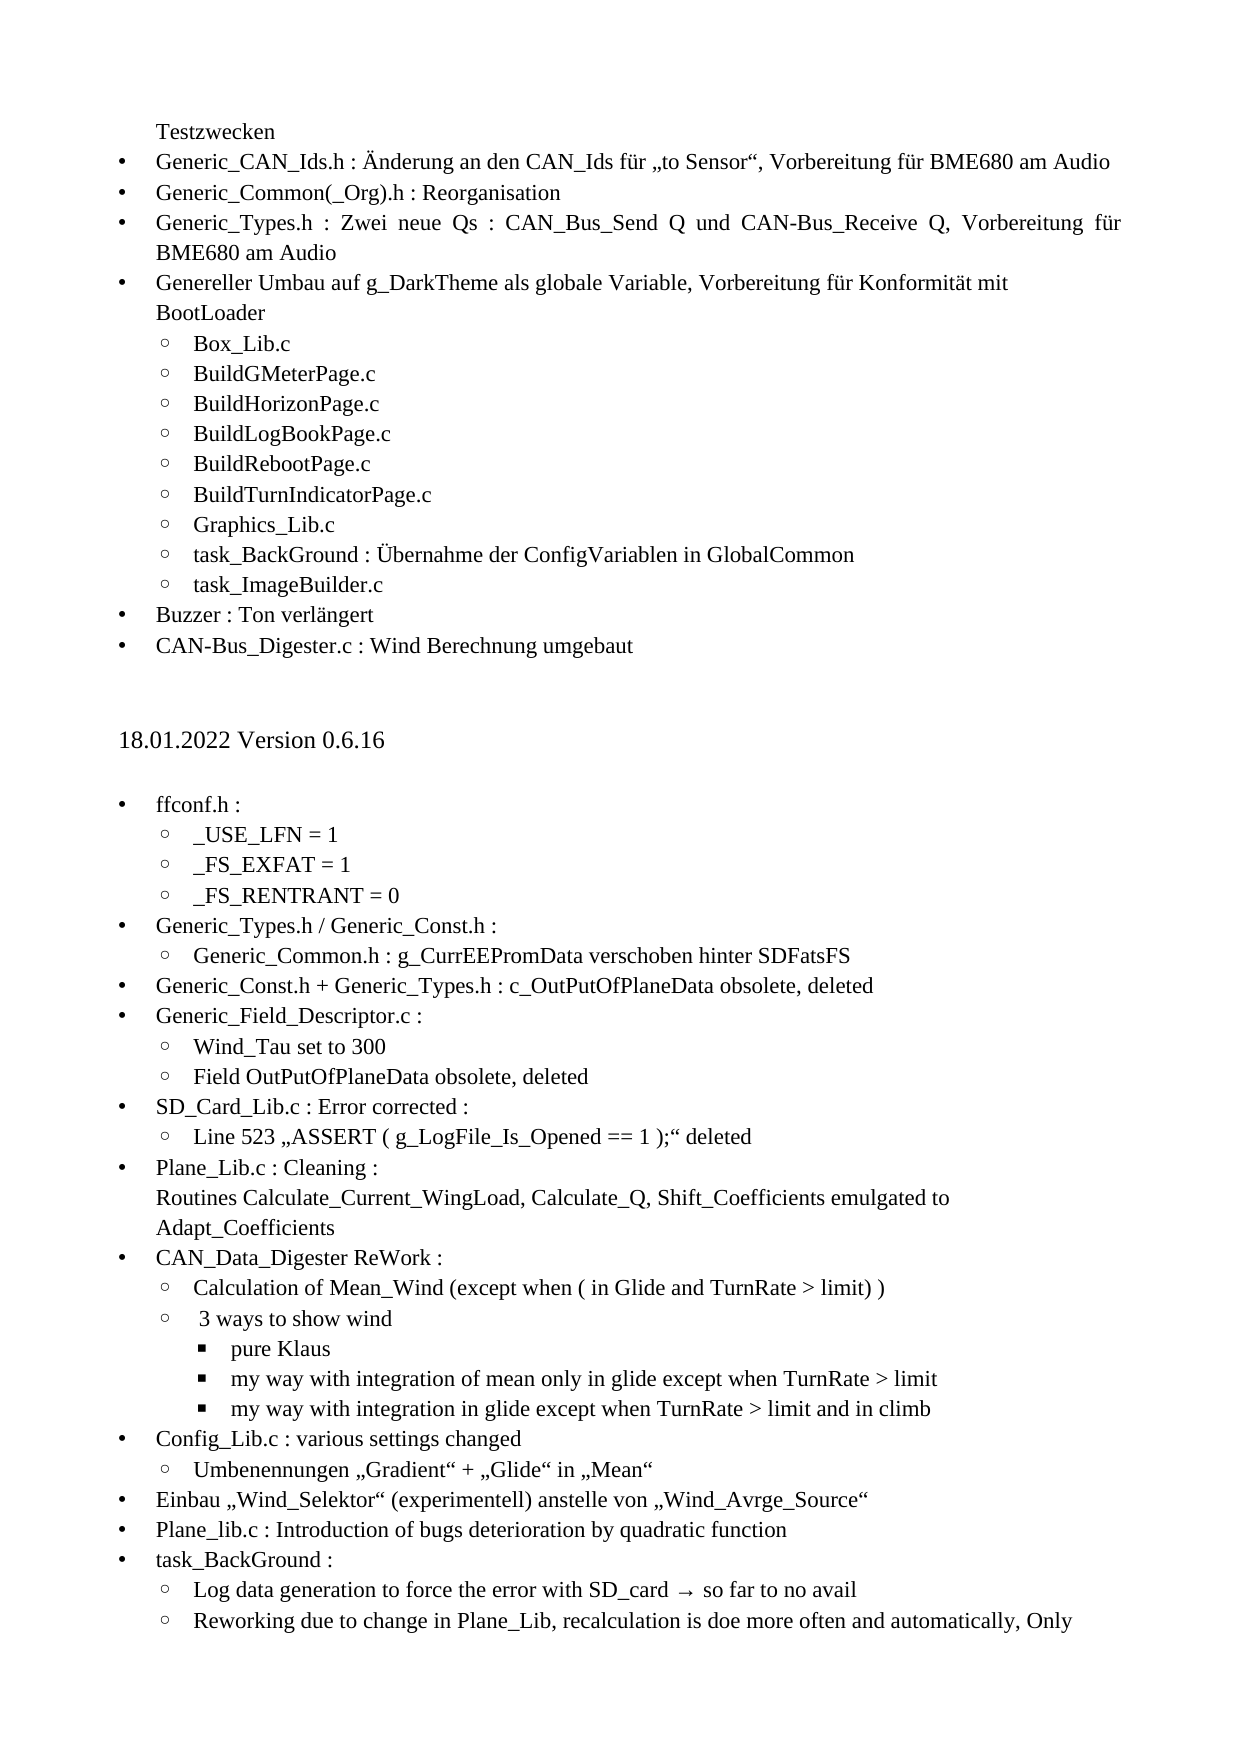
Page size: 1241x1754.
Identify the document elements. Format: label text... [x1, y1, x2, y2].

list CAN_Data_Digester ReWork : [118, 1244, 1122, 1271]
list task_BackGround : [118, 1546, 1122, 1573]
list task_ImageBuilder.c [156, 571, 1122, 598]
list Genereller Umbau auf g_DarkTheme als globale Variable, Vorbereitung für Konformität mit BootLoader [118, 269, 1122, 326]
list CAN-Bus_Digester.c : Wind Berechnung umgebaut [118, 632, 1122, 688]
list Generic_Types.h / Generic_Const.h : [118, 912, 1122, 938]
list BuildTurnIndicatorPage.c [156, 481, 1122, 507]
list Calculation of Mean_Wind (except when ( in Glide and TurnRate > limit) ) [156, 1274, 1122, 1301]
list Config_Lib.c : various settings changed [118, 1426, 1122, 1452]
list _USE_LFN = 1 [156, 821, 1122, 848]
list my way with integration of mean only in glide except when TurnRate > limit [193, 1365, 1122, 1391]
list Einbau „Wind_Selektor“ (experimentell) anstelle von „Wind_Avrge_Source“ [118, 1486, 1122, 1512]
list Plane_lib.c : Introduction of bugs deterioration by quadratic function [118, 1516, 1122, 1542]
list Generic_Common.h : g_CurrEEPromData verschoben hinter SDFatsFS [156, 942, 1122, 968]
list Generic_Types.h : Zwei neue Qs : CAN_Bus_Send Q und CAN-Bus_Receive Q, Vorbereitung für BME680 am Audio [118, 209, 1122, 265]
list Reworking due to change in Plane_Lib, recalculation is doe more often and automatically, Only [156, 1607, 1122, 1633]
list BuildLogBookPage.c [156, 420, 1122, 447]
list Umbenennungen „Gradient“ + „Glide“ in „Mean“ [156, 1456, 1122, 1482]
list Generic_Const.h + Generic_Types.h : c_OutPutOfPlaneData obsolete, deleted [118, 972, 1122, 999]
list Testzwecken [118, 118, 1122, 144]
list BuildGMeterPage.c [156, 360, 1122, 386]
list task_BackGround : Übernahme der ConfigVariablen in GlobalCommon [156, 541, 1122, 567]
list ffconf.h : [118, 791, 1122, 817]
list Line 523 „ASSERT ( g_LogFile_Is_Opened == 1 );“ deleted [156, 1123, 1122, 1150]
list _FS_EXFAT = 1 [156, 852, 1122, 878]
list Box_Lib.c [156, 329, 1122, 356]
list Graphics_Lib.c [156, 511, 1122, 537]
list Generic_CAN_Ids.h : Änderung an den CAN_Ids für „to Sensor“, Vorbereitung für BME680 am Audio [118, 148, 1122, 175]
list Generic_Field_Descriptor.c : [118, 1003, 1122, 1029]
list Plane_Lib.c : Cleaning : Routines Calculate_Current_WingLoad, Calculate_Q, Shift_Coefficients emulgated to Adapt_Coefficients [118, 1154, 1122, 1240]
list Log data generation to force the error with SD_card → so far to no avail [156, 1577, 1122, 1603]
list pure Klaus [193, 1335, 1122, 1361]
list SD_Card_Lib.c : Error corrected : [118, 1093, 1122, 1119]
list Field OutPutOfPlaneData obsolete, deleted [156, 1063, 1122, 1089]
list Generic_Common(_Org).h : Reorganisation [118, 178, 1122, 205]
list 3 ways to show wind [156, 1305, 1122, 1331]
list BuildRebootPage.c [156, 450, 1122, 477]
list _FS_RENTRANT = 0 [156, 882, 1122, 908]
list Buzzer : Ton verlängert [118, 601, 1122, 628]
list Wind_Tau set to 300 [156, 1033, 1122, 1059]
list my way with integration in glide except when TurnRate > limit and in climb [193, 1395, 1122, 1422]
text 18.01.2022 Version 0.6.16 [118, 725, 1122, 754]
list BuildHorizonPage.c [156, 390, 1122, 416]
